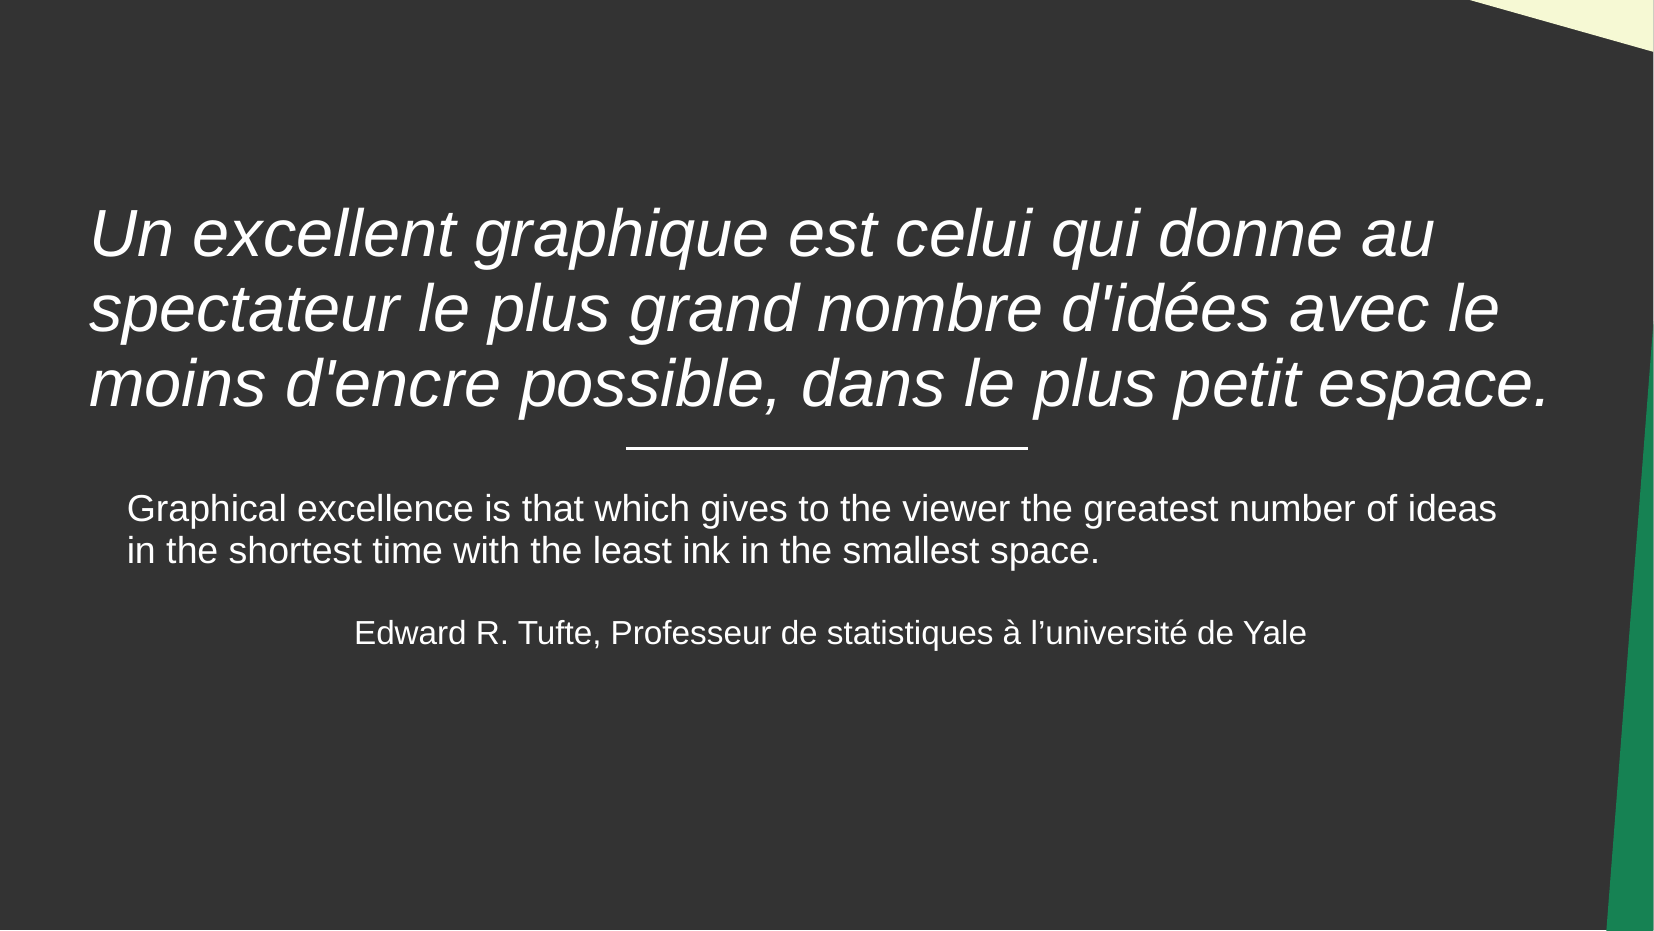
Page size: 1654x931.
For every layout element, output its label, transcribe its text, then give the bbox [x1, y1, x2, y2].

text_box Un excellent graphique est celui qui donne au spectateur le plus grand nombre d'idées avec le moins d'encre possible, dans le plus petit espace. [74, 188, 1580, 429]
text_box Graphical excellence is that which gives to the viewer the greatest number of ideas in the shortest time with the least ink in the smallest space. [112, 479, 1542, 579]
text_box [1469, 0, 1654, 53]
title Edward R. Tufte, Professeur de statistiques à l’université de Yale [31, 614, 1622, 652]
text_box [1606, 314, 1654, 931]
